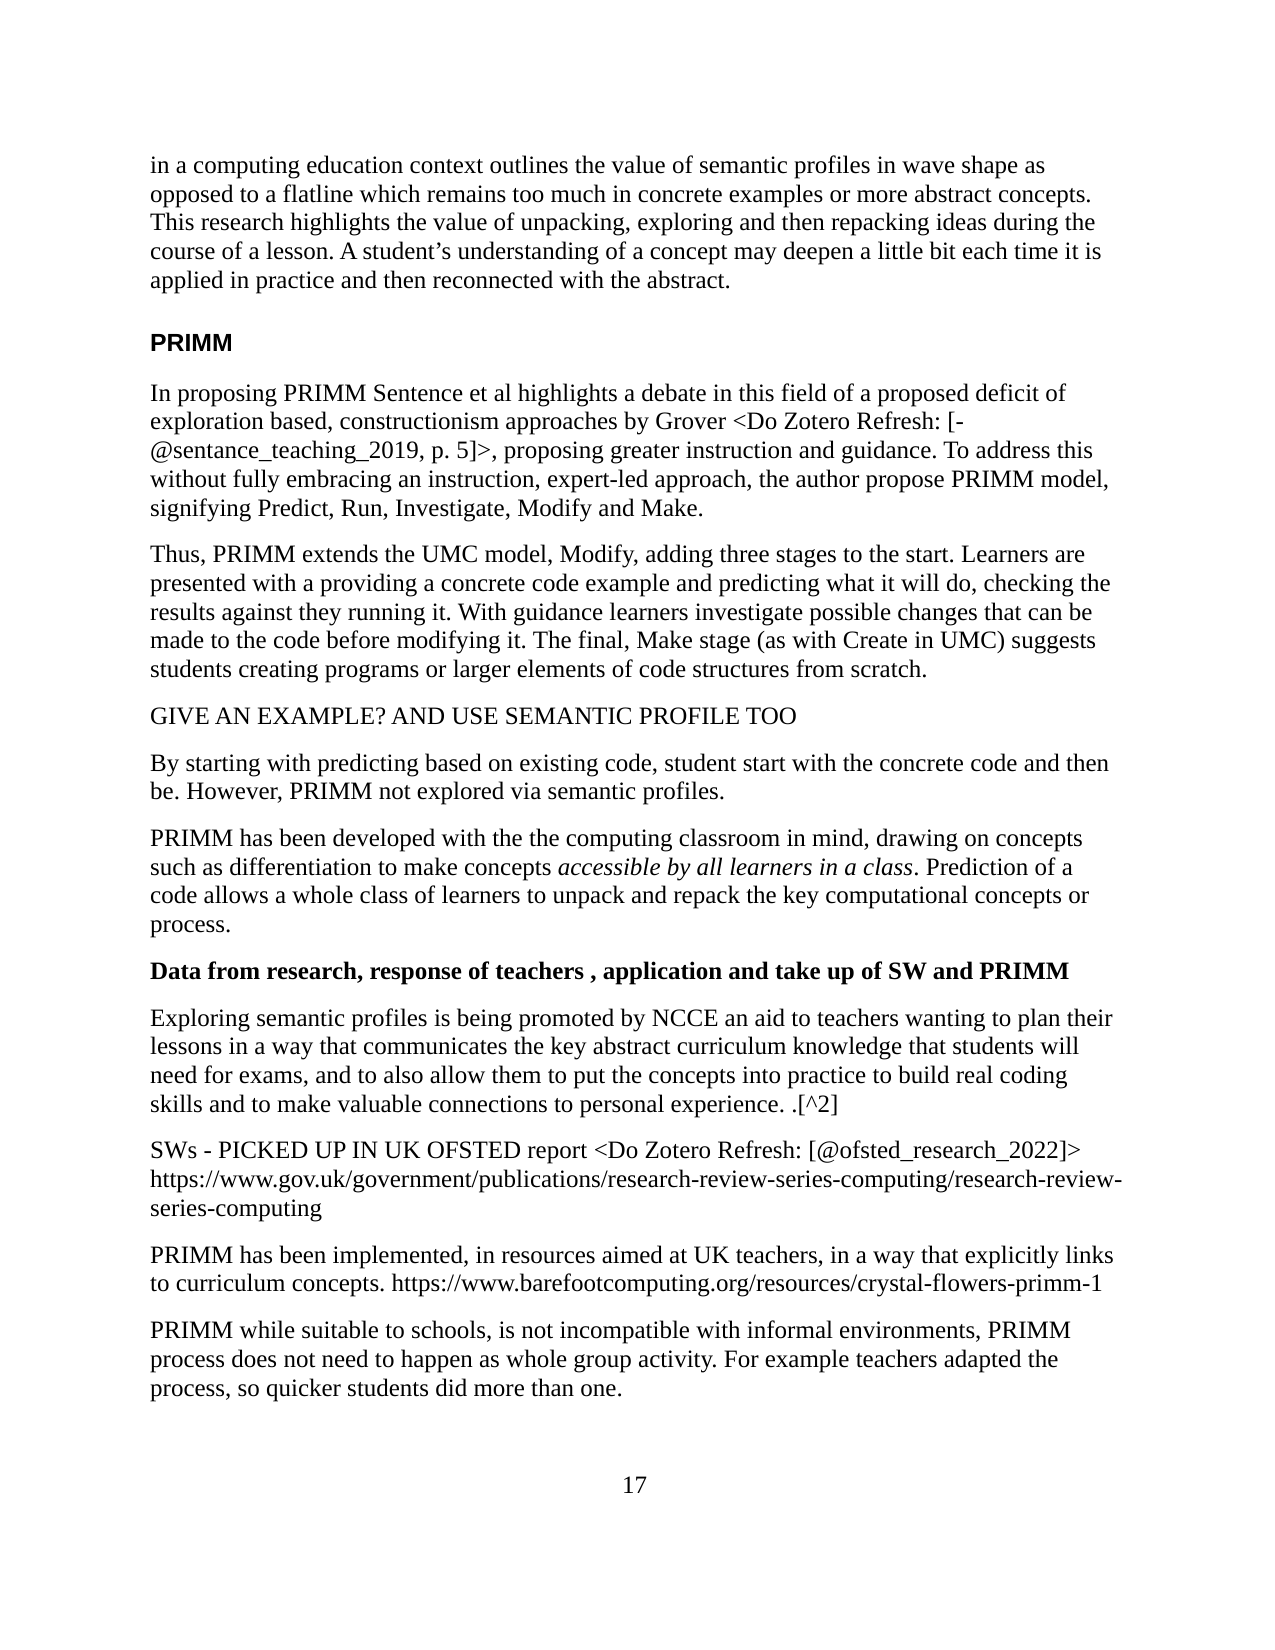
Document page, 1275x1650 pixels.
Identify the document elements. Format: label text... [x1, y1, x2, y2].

text By starting with predicting based on existing code, student start with the concrete code and then be. However, PRIMM not explored via semantic profiles. [150, 748, 1125, 805]
text PRIMM while suitable to schools, is not incompatible with informal environments, PRIMM process does not need to happen as whole group activity. For example teachers adapted the process, so quicker students did more than one. [150, 1315, 1125, 1401]
text Thus, PRIMM extends the UMC model, Modify, adding three stages to the start. Learners are presented with a providing a concrete code example and predicting what it will do, checking the results against they running it. With guidance learners investigate possible changes that can be made to the code before modifying it. The final, Make stage (as with Create in UMC) suggests students creating programs or larger elements of code structures from scratch. [150, 539, 1125, 683]
subtitle PRIMM [150, 328, 1125, 356]
text GIVE AN EXAMPLE? AND USE SEMANTIC PROFILE TOO [150, 701, 1125, 730]
text In proposing PRIMM Sentence et al highlights a debate in this field of a proposed deficit of exploration based, constructionism approaches by Grover <Do Zotero Refresh: [-@sentance_teaching_2019, p. 5]>, proposing greater instruction and guidance. To address this without fully embracing an instruction, expert-led approach, the author propose PRIMM model, signifying Predict, Run, Investigate, Modify and Make. [150, 378, 1125, 521]
text SWs - PICKED UP IN UK OFSTED report <Do Zotero Refresh: [@ofsted_research_2022]> https://www.gov.uk/government/publications/research-review-series-computing/research-review-series-computing [150, 1136, 1125, 1222]
text PRIMM has been implemented, in resources aimed at UK teachers, in a way that explicitly links to curriculum concepts. https://www.barefootcomputing.org/resources/crystal-flowers-primm-1 [150, 1240, 1125, 1297]
text in a computing education context outlines the value of semantic profiles in wave shape as opposed to a flatline which remains too much in concrete examples or more abstract concepts. This research highlights the value of unpacking, exploring and then repacking ideas during the course of a lesson. A student’s understanding of a concept may deepen a little bit each time it is applied in practice and then reconnected with the abstract. [150, 150, 1125, 294]
text Data from research, response of teachers , application and take up of SW and PRIMM [150, 956, 1125, 985]
text PRIMM has been developed with the the computing classroom in mind, drawing on concepts such as differentiation to make concepts accessible by all learners in a class. Prediction of a code allows a whole class of learners to unpack and repack the key computational concepts or process. [150, 823, 1125, 938]
text Exploring semantic profiles is being promoted by NCCE an aid to teachers wanting to plan their lessons in a way that communicates the key abstract curriculum knowledge that students will need for exams, and to also allow them to put the concepts into practice to build real coding skills and to make valuable connections to personal experience. .[^2] [150, 1003, 1125, 1118]
